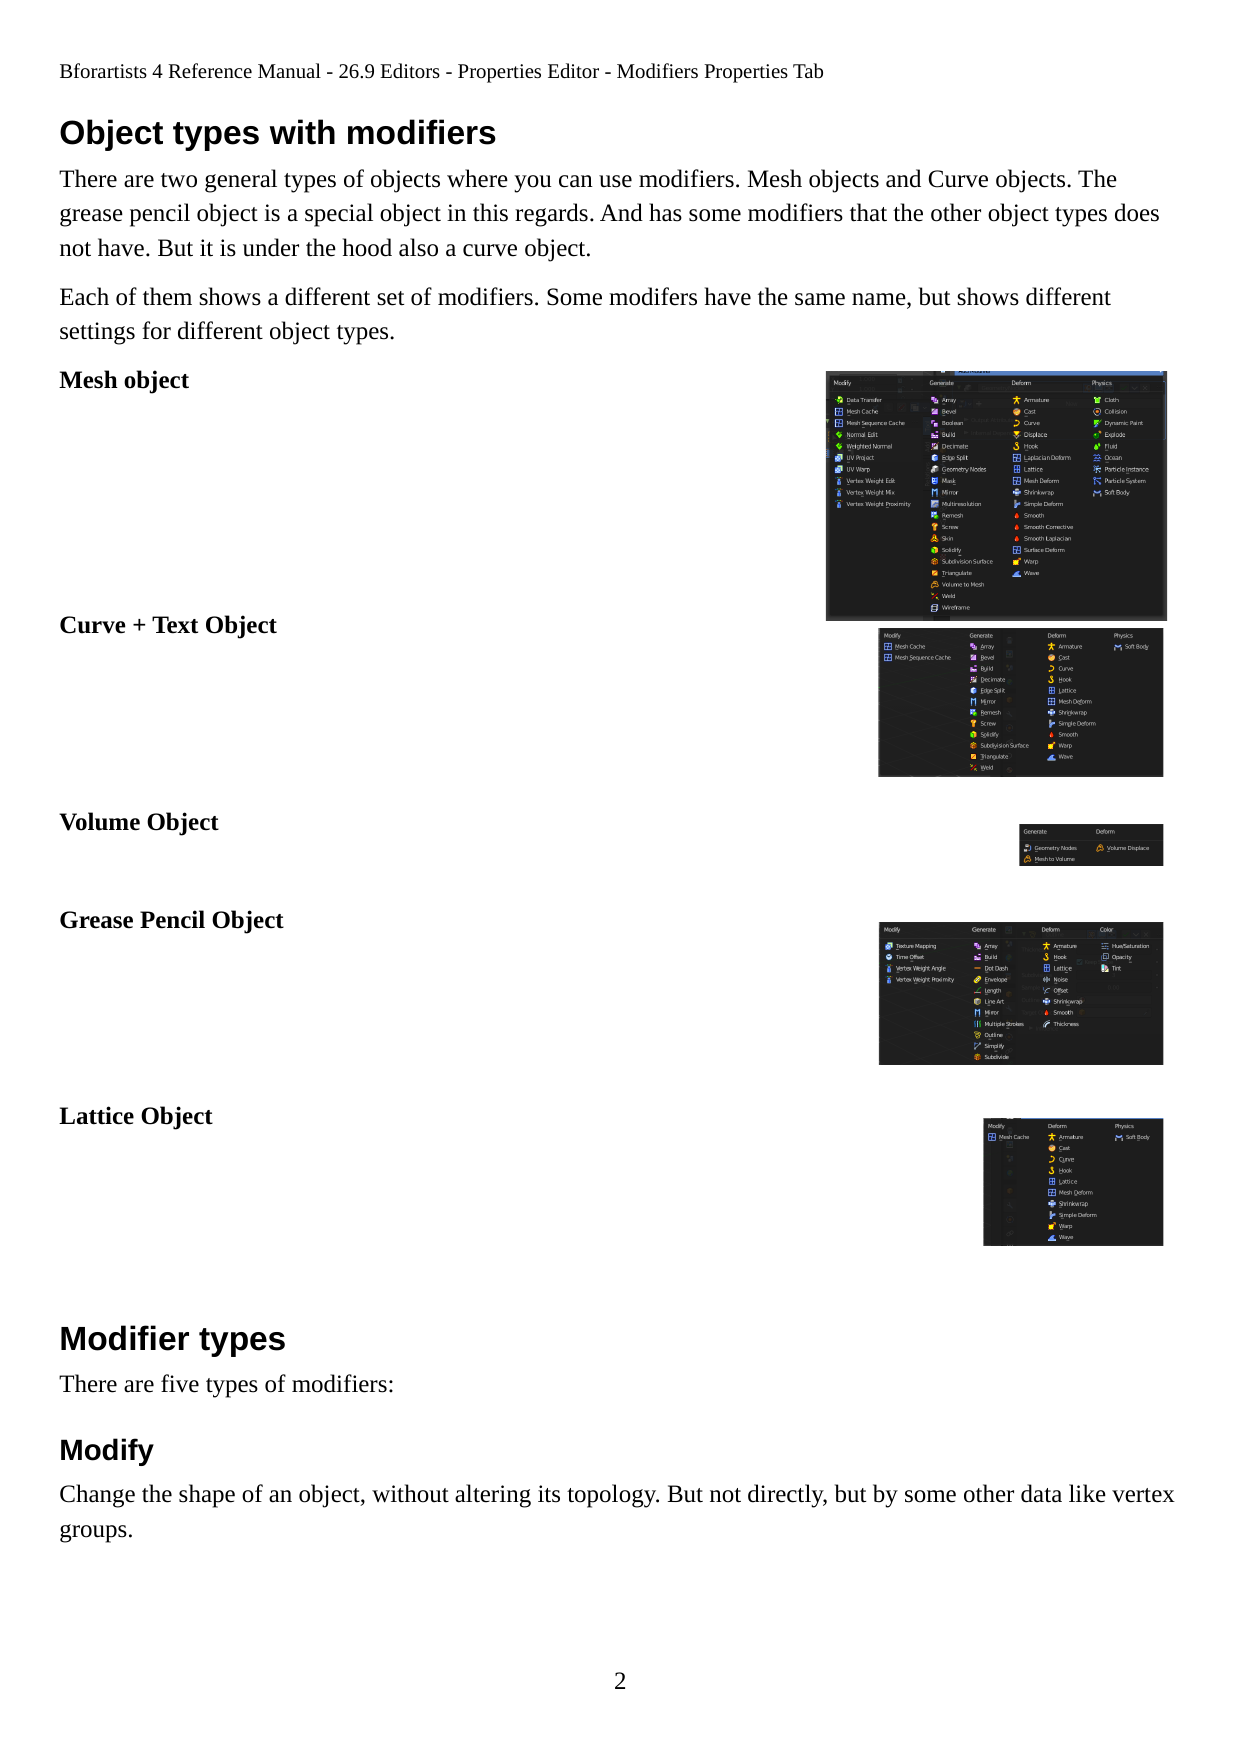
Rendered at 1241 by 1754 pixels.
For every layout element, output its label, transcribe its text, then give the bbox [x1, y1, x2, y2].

text Mesh object [59, 365, 1181, 394]
text There are five types of modifiers: [59, 1369, 1181, 1398]
text Curve + Text Object [59, 611, 1181, 639]
picture [825, 371, 1168, 621]
text Change the shape of an object, without altering its topology. But not directly, but by some other data like vertex groups. [59, 1479, 1181, 1543]
text Grease Pencil Object [59, 905, 1181, 934]
picture [878, 628, 1164, 777]
text Lattice Object [59, 1101, 1181, 1130]
text There are two general types of objects where you can use modifiers. Mesh objects and Curve objects. The grease pencil object is a special object in this regards. And has some modifiers that the other object types does not have. But it is under the hood also a curve object. [59, 164, 1181, 261]
picture [983, 1118, 1164, 1246]
picture [1019, 824, 1164, 866]
text Each of them shows a different set of modifiers. Some modifers have the same name, but shows different settings for different object types. [59, 282, 1181, 345]
subtitle Object types with modifiers [59, 113, 1181, 151]
picture [878, 922, 1164, 1065]
subtitle Modifier types [59, 1318, 1181, 1357]
subtitle Modify [59, 1433, 1181, 1467]
text Volume Object [59, 807, 1181, 836]
